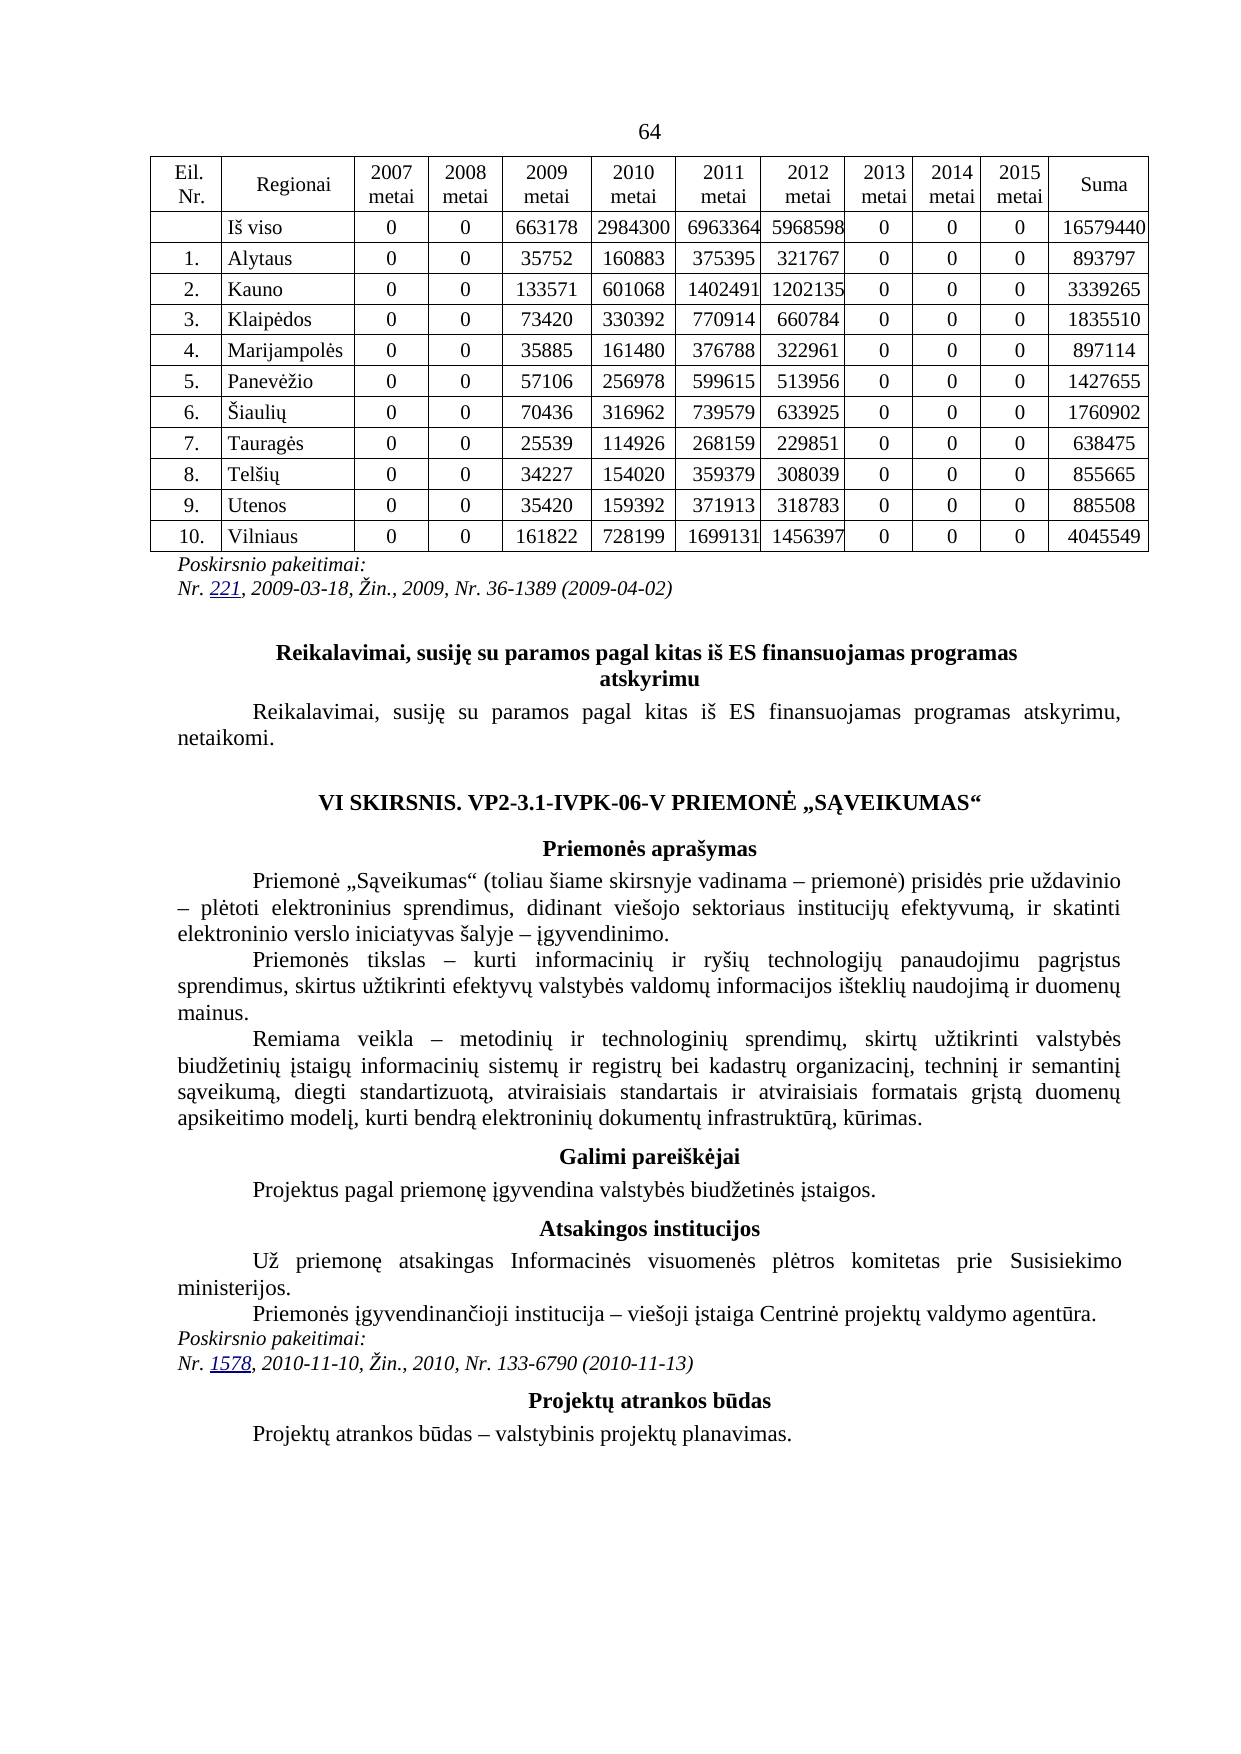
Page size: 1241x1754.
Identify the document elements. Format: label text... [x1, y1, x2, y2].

text Priemonės tikslas – kurti informacinių ir ryšių technologijų panaudojimu pagrįstus sprendimus, skirtus užtikrinti efektyvų valstybės valdomų informacijos išteklių naudojimą ir duomenų mainus. [177, 946, 1122, 1025]
table_cell 1. [151, 243, 221, 272]
table_cell 318783 [761, 490, 844, 520]
table_cell 7. [151, 428, 221, 458]
text Atsakingos institucijos [177, 1215, 1122, 1241]
table_cell 3. [151, 305, 221, 334]
table_cell 739579 [676, 397, 760, 427]
table_cell 376788 [676, 335, 760, 365]
table_header 2013 metai [845, 157, 912, 211]
table_cell 0 [981, 459, 1048, 489]
table_cell 0 [845, 243, 912, 272]
text Poskirsnio pakeitimai: [177, 1326, 1122, 1350]
table_cell 893797 [1049, 243, 1148, 272]
table_cell 0 [981, 428, 1048, 458]
table_cell 728199 [592, 521, 675, 551]
text Remiama veikla – metodinių ir technologinių sprendimų, skirtų užtikrinti valstybės biudžetinių įstaigų informacinių sistemų ir registrų bei kadastrų organizacinį, techninį ir semantinį sąveikumą, diegti standartizuotą, atviraisiais standartais ir atviraisiais formatais grįstą duomenų apsikeitimo modelį, kurti bendrą elektroninių dokumentų infrastruktūrą, kūrimas. [177, 1025, 1122, 1131]
table_cell 3339265 [1049, 274, 1148, 303]
table_cell 0 [429, 305, 502, 334]
table_cell 897114 [1049, 335, 1148, 365]
subtitle VI SKIRSNIS. VP2-3.1-IVPK-06-V PRIEMONĖ „SĄVEIKUMAS“ [177, 789, 1122, 816]
table_cell 133571 [503, 274, 591, 303]
table_cell 1202135 [761, 274, 844, 303]
table_cell 0 [981, 274, 1048, 303]
table_cell 1402491 [676, 274, 760, 303]
table_cell 154020 [592, 459, 675, 489]
table_cell 0 [981, 490, 1048, 520]
table_cell 6. [151, 397, 221, 427]
table_cell 0 [981, 243, 1048, 272]
table_cell 0 [845, 212, 912, 242]
table_header 2012 metai [761, 157, 844, 211]
table_cell 16579440 [1049, 212, 1148, 242]
table_cell Tauragės [222, 428, 354, 458]
table_cell 229851 [761, 428, 844, 458]
table_cell 10. [151, 521, 221, 551]
table_cell Iš viso [222, 212, 354, 242]
table_cell Alytaus [222, 243, 354, 272]
text Poskirsnio pakeitimai: [177, 552, 1122, 576]
text Reikalavimai, susiję su paramos pagal kitas iš ES finansuojamas programas atskyrimu [177, 613, 1122, 692]
table_cell 0 [429, 274, 502, 303]
table_cell 34227 [503, 459, 591, 489]
table_cell 0 [981, 366, 1048, 396]
table_cell 161480 [592, 335, 675, 365]
table_cell 6963364 [676, 212, 760, 242]
table_cell 0 [981, 521, 1048, 551]
text Reikalavimai, susiję su paramos pagal kitas iš ES finansuojamas programas atskyrimu, netaikomi. [177, 698, 1122, 751]
text Projektų atrankos būdas – valstybinis projektų planavimas. [177, 1419, 1122, 1446]
table_cell Marijampolės [222, 335, 354, 365]
table_cell 0 [845, 335, 912, 365]
table_cell 0 [429, 243, 502, 272]
table_cell 35885 [503, 335, 591, 365]
text Projektus pagal priemonę įgyvendina valstybės biudžetinės įstaigos. [177, 1176, 1122, 1202]
table_cell Vilniaus [222, 521, 354, 551]
table_cell 599615 [676, 366, 760, 396]
table_cell 0 [429, 428, 502, 458]
text Galimi pareiškėjai [177, 1143, 1122, 1169]
table_cell 0 [355, 521, 428, 551]
table_cell 0 [355, 305, 428, 334]
table_cell 0 [355, 459, 428, 489]
table_header 2008 metai [429, 157, 502, 211]
table_cell 4045549 [1049, 521, 1148, 551]
table_cell 70436 [503, 397, 591, 427]
table_cell 0 [355, 397, 428, 427]
table_cell 256978 [592, 366, 675, 396]
table_cell 159392 [592, 490, 675, 520]
table_cell 2. [151, 274, 221, 303]
table_cell 1456397 [761, 521, 844, 551]
table_cell 0 [429, 212, 502, 242]
table_header 2007 metai [355, 157, 428, 211]
table_cell 1699131 [676, 521, 760, 551]
table_cell Šiaulių [222, 397, 354, 427]
table_cell 0 [913, 490, 980, 520]
table_cell 371913 [676, 490, 760, 520]
table_cell 885508 [1049, 490, 1148, 520]
table_cell 638475 [1049, 428, 1148, 458]
table_cell 0 [845, 428, 912, 458]
table_cell 0 [913, 274, 980, 303]
table_cell 0 [355, 490, 428, 520]
table_cell 1835510 [1049, 305, 1148, 334]
text Nr. 1578, 2010-11-10, Žin., 2010, Nr. 133-6790 (2010-11-13) [177, 1350, 1122, 1374]
table_cell 0 [845, 366, 912, 396]
table_cell 1427655 [1049, 366, 1148, 396]
table_cell 663178 [503, 212, 591, 242]
table_cell 330392 [592, 305, 675, 334]
table_cell 0 [913, 428, 980, 458]
table_cell 25539 [503, 428, 591, 458]
table_cell 0 [429, 521, 502, 551]
table_cell 316962 [592, 397, 675, 427]
table_cell 161822 [503, 521, 591, 551]
table_cell 35420 [503, 490, 591, 520]
table_cell 2984300 [592, 212, 675, 242]
table_cell 0 [981, 305, 1048, 334]
table_cell 660784 [761, 305, 844, 334]
table_cell 0 [913, 335, 980, 365]
table_cell 0 [981, 212, 1048, 242]
table_cell Telšių [222, 459, 354, 489]
text Už priemonę atsakingas Informacinės visuomenės plėtros komitetas prie Susisiekimo ministerijos. [177, 1247, 1122, 1300]
table_cell 770914 [676, 305, 760, 334]
text Nr. 221, 2009-03-18, Žin., 2009, Nr. 36-1389 (2009-04-02) [177, 576, 1122, 600]
table_cell [151, 212, 221, 242]
table_cell 57106 [503, 366, 591, 396]
table_cell 268159 [676, 428, 760, 458]
table_cell 375395 [676, 243, 760, 272]
table_cell 160883 [592, 243, 675, 272]
table_header 2010 metai [592, 157, 675, 211]
table_cell Klaipėdos [222, 305, 354, 334]
table_header 2015 metai [981, 157, 1048, 211]
table_cell 0 [913, 459, 980, 489]
table_header 2014 metai [913, 157, 980, 211]
table_cell 0 [429, 335, 502, 365]
table_cell 0 [845, 521, 912, 551]
table_cell 0 [913, 521, 980, 551]
table_cell 73420 [503, 305, 591, 334]
table_cell 0 [429, 490, 502, 520]
text Priemonės aprašymas [177, 834, 1122, 861]
table_cell 0 [845, 397, 912, 427]
table_cell 0 [355, 274, 428, 303]
table_cell Utenos [222, 490, 354, 520]
table_cell 4. [151, 335, 221, 365]
text Priemonė „Sąveikumas“ (toliau šiame skirsnyje vadinama – priemonė) prisidės prie uždavinio – plėtoti elektroninius sprendimus, didinant viešojo sektoriaus institucijų efektyvumą, ir skatinti elektroninio verslo iniciatyvas šalyje – įgyvendinimo. [177, 867, 1122, 946]
table_cell 1760902 [1049, 397, 1148, 427]
table_cell 8. [151, 459, 221, 489]
table_cell 0 [845, 274, 912, 303]
table_cell 35752 [503, 243, 591, 272]
table_cell 114926 [592, 428, 675, 458]
table_cell 9. [151, 490, 221, 520]
table_cell 0 [355, 335, 428, 365]
table_cell Kauno [222, 274, 354, 303]
table_cell 0 [845, 305, 912, 334]
table_header 2009 metai [503, 157, 591, 211]
table_cell 0 [913, 366, 980, 396]
table_cell Panevėžio [222, 366, 354, 396]
table_cell 5968598 [761, 212, 844, 242]
table_header Eil. Nr. [151, 157, 221, 211]
table_cell 5. [151, 366, 221, 396]
table_cell 322961 [761, 335, 844, 365]
table_header Regionai [222, 157, 354, 211]
table_cell 855665 [1049, 459, 1148, 489]
table_cell 0 [429, 459, 502, 489]
table_cell 0 [355, 243, 428, 272]
table_cell 0 [913, 397, 980, 427]
table_header 2011 metai [676, 157, 760, 211]
table_cell 321767 [761, 243, 844, 272]
table_cell 0 [913, 212, 980, 242]
table_cell 0 [845, 459, 912, 489]
table_cell 633925 [761, 397, 844, 427]
table_cell 308039 [761, 459, 844, 489]
table_cell 0 [981, 397, 1048, 427]
table_header Suma [1049, 157, 1148, 211]
table_cell 0 [845, 490, 912, 520]
table_cell 0 [913, 305, 980, 334]
text Priemonės įgyvendinančioji institucija – viešoji įstaiga Centrinė projektų valdymo agentūra. [177, 1300, 1122, 1326]
table_cell 0 [981, 335, 1048, 365]
table_cell 0 [429, 397, 502, 427]
table_cell 0 [913, 243, 980, 272]
table_cell 359379 [676, 459, 760, 489]
table_cell 0 [355, 428, 428, 458]
table_cell 0 [429, 366, 502, 396]
table_cell 513956 [761, 366, 844, 396]
table_cell 601068 [592, 274, 675, 303]
table_cell 0 [355, 366, 428, 396]
table_cell 0 [355, 212, 428, 242]
text Projektų atrankos būdas [177, 1387, 1122, 1413]
